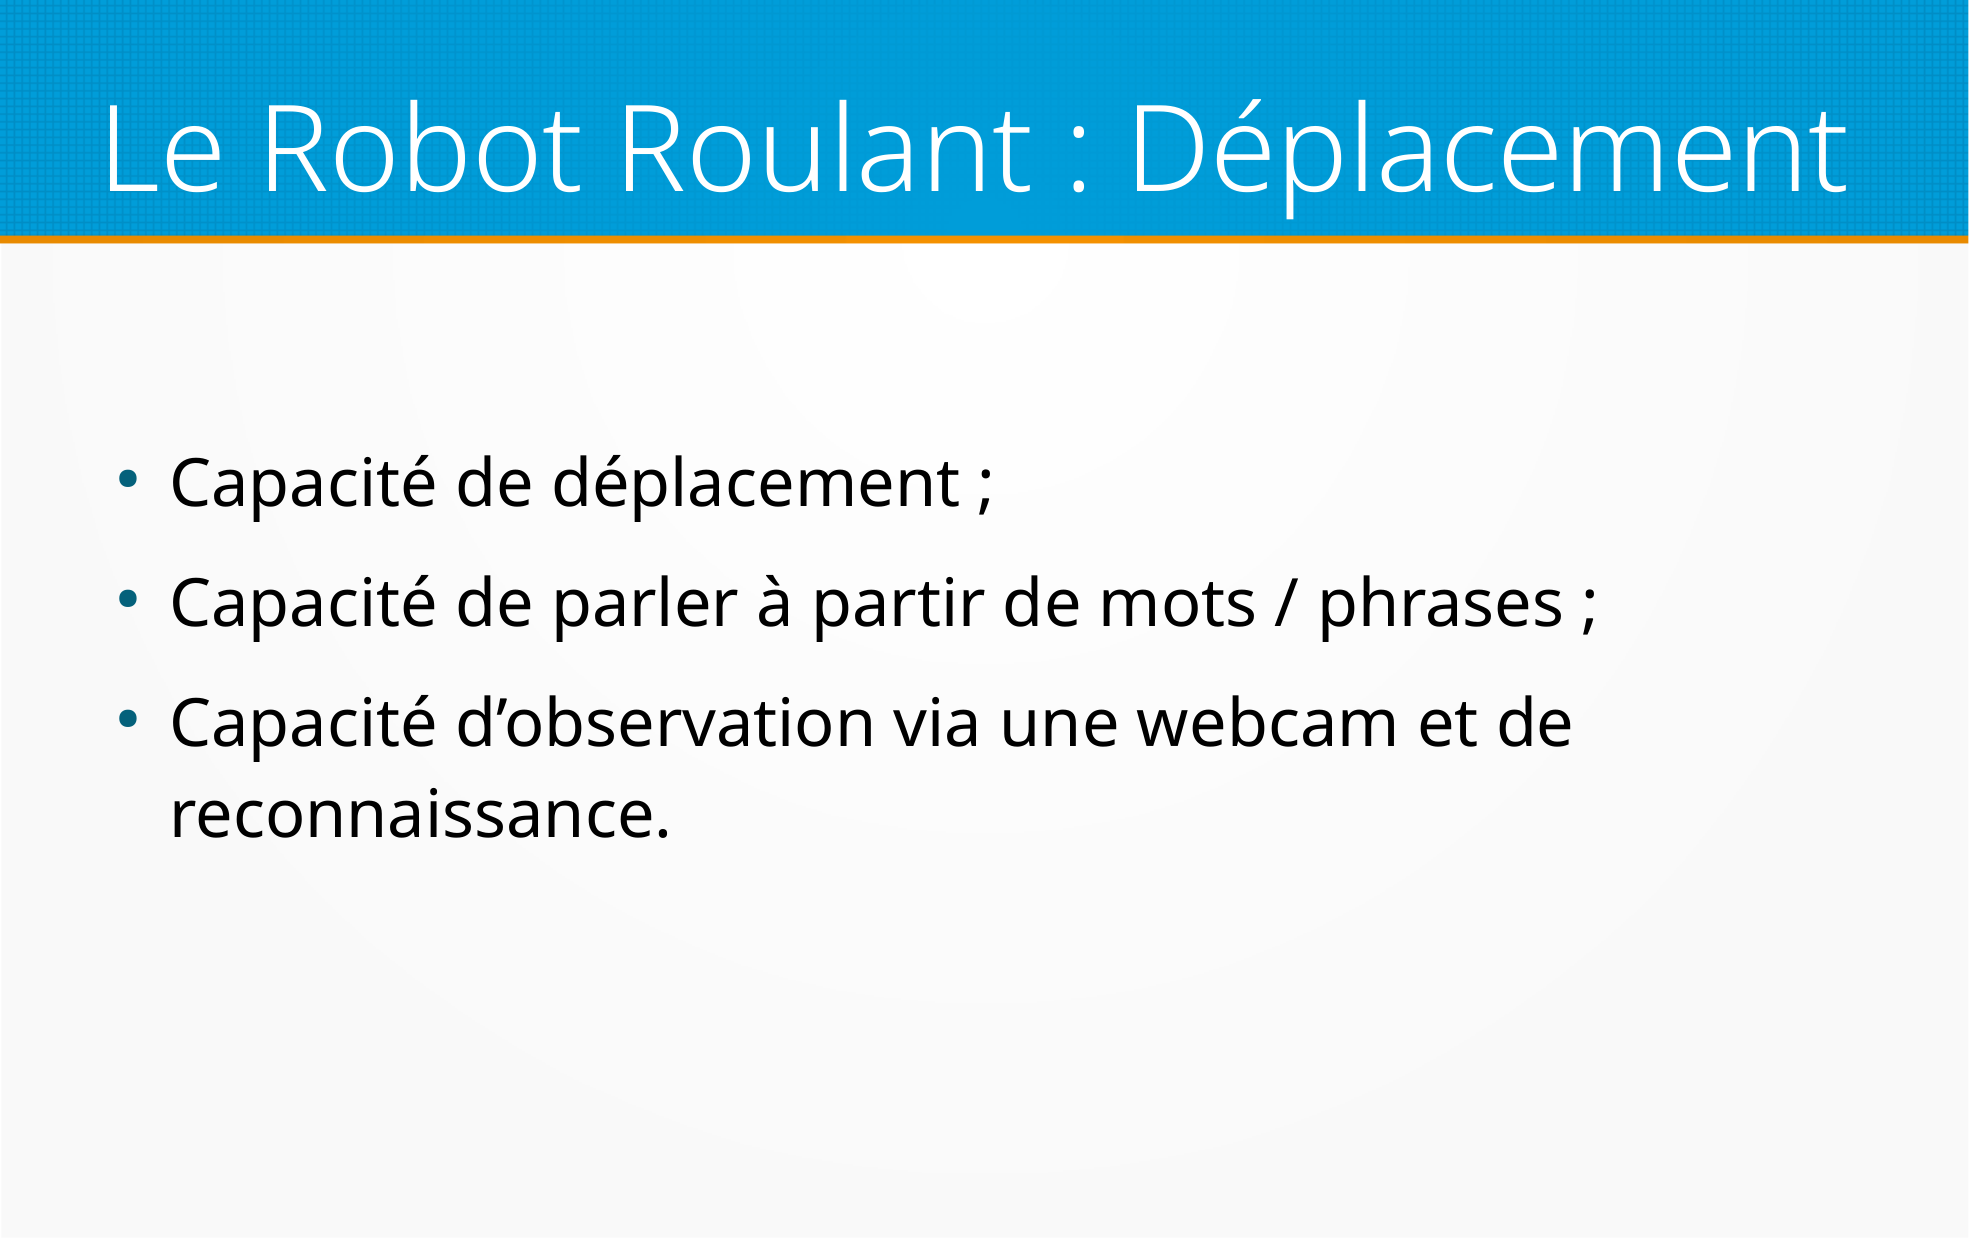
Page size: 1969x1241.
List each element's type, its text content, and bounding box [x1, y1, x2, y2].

title Le Robot Roulant : Déplacement [98, 19, 1870, 227]
picture [0, 236, 1969, 1241]
list Capacité de déplacement ; Capacité de parler à partir de mots / phrases ; Capacité d’observation via une webcam et de reconnaissance. [98, 315, 1861, 1081]
